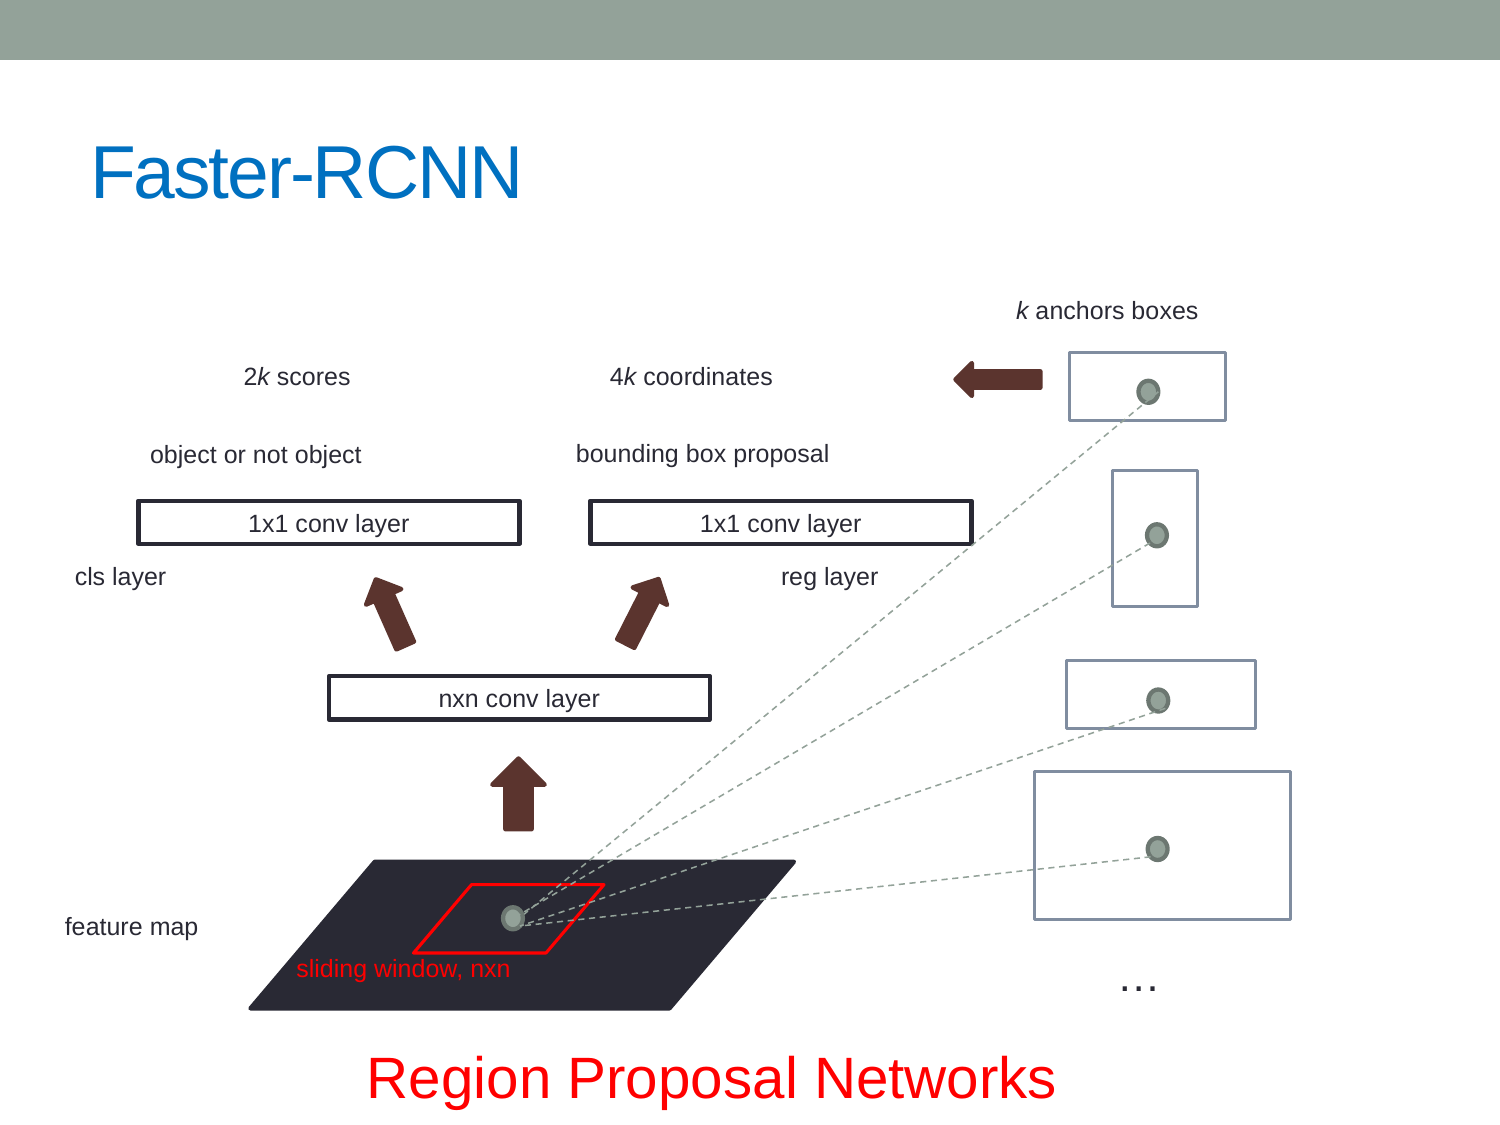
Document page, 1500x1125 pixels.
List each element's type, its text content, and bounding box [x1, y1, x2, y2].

text_box object or not object [135, 431, 561, 476]
text_box bounding box proposal [561, 430, 1112, 476]
title Faster-RCNN [75, 87, 1425, 250]
text_box [617, 578, 668, 648]
text_box reg layer [766, 552, 1035, 598]
text_box [1034, 771, 1291, 920]
text_box [366, 579, 415, 650]
text_box [1066, 660, 1256, 729]
text_box [492, 758, 545, 830]
text_box nxn conv layer [328, 676, 710, 720]
text_box feature map [50, 902, 399, 948]
text_box … [1102, 940, 1274, 1008]
text_box 1x1 conv layer [590, 500, 972, 544]
text_box k anchors boxes [1001, 287, 1475, 333]
text_box cls layer [60, 552, 329, 598]
text_box [340, 861, 794, 969]
text_box Region Proposal Networks [352, 1032, 1090, 1118]
text_box [1069, 352, 1226, 421]
text_box 2k scores [228, 353, 652, 399]
text_box [1018, 371, 1041, 388]
text_box [1112, 470, 1198, 607]
text_box 4k coordinates [595, 353, 1018, 398]
text_box 1x1 conv layer [138, 500, 520, 544]
text_box sliding window, nxn [281, 945, 703, 990]
text_box [250, 972, 686, 1009]
